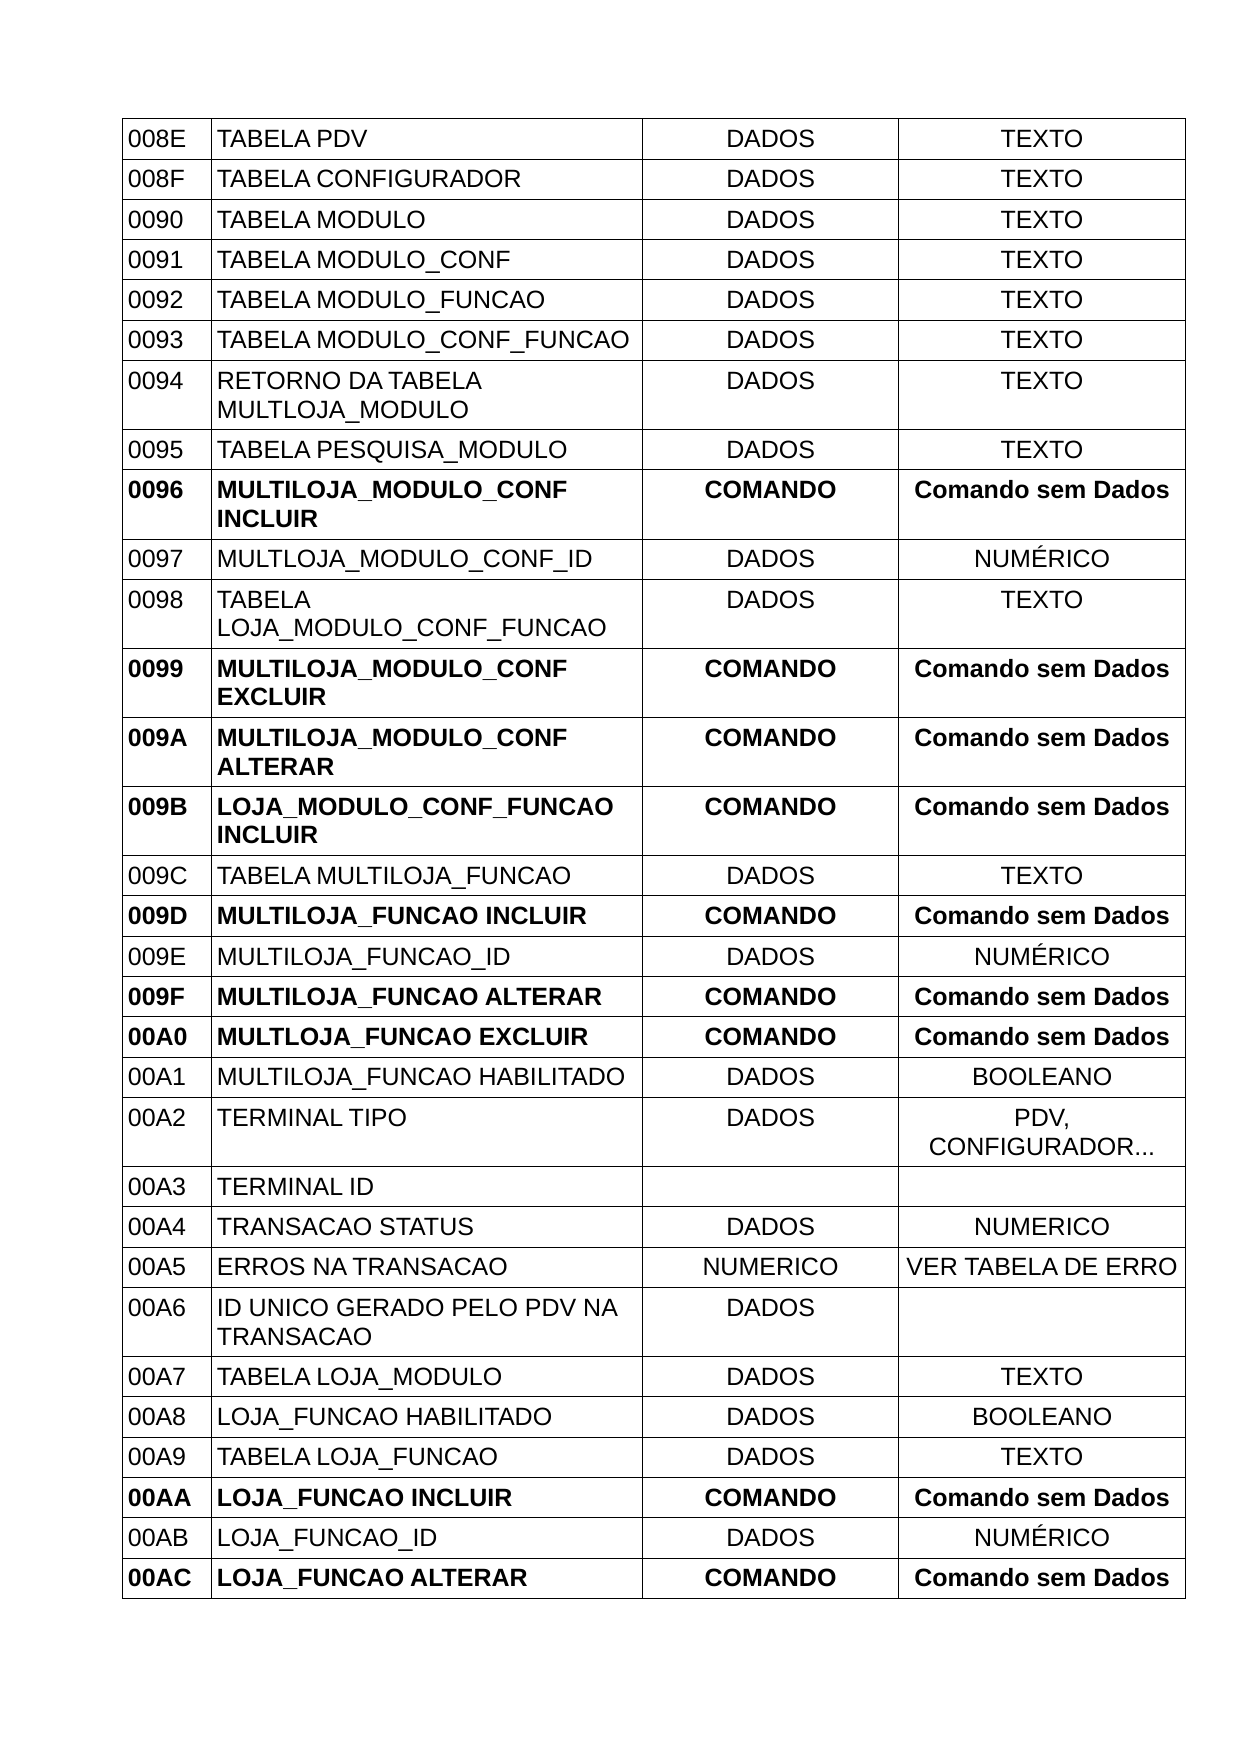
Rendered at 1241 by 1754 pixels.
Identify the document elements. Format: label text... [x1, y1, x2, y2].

table_cell 009C [123, 856, 211, 895]
table_cell DADOS [643, 200, 898, 239]
table_cell TEXTO [899, 856, 1185, 895]
table_cell TABELA LOJA_MODULO [212, 1357, 642, 1396]
table_cell TABELA MODULO_CONF [212, 240, 642, 279]
table_cell TABELA LOJA_FUNCAO [212, 1438, 642, 1477]
table_cell DADOS [643, 1518, 898, 1557]
table_cell Comando sem Dados [899, 977, 1185, 1016]
table_cell TEXTO [899, 200, 1185, 239]
table_cell TEXTO [899, 321, 1185, 360]
table_cell 00A2 [123, 1098, 211, 1166]
table_cell DADOS [643, 580, 898, 648]
table_cell MULTLOJA_MODULO_CONF_ID [212, 540, 642, 579]
table_cell NUMÉRICO [899, 1518, 1185, 1557]
table_cell Comando sem Dados [899, 1017, 1185, 1057]
table_cell 00A9 [123, 1438, 211, 1477]
table_cell COMANDO [643, 649, 898, 717]
table_cell COMANDO [643, 718, 898, 786]
table_cell TEXTO [899, 430, 1185, 469]
table_cell DADOS [643, 361, 898, 429]
table_cell TABELA MULTILOJA_FUNCAO [212, 856, 642, 895]
table_cell TABELA LOJA_MODULO_CONF_FUNCAO [212, 580, 642, 648]
table_cell ERROS NA TRANSACAO [212, 1248, 642, 1287]
table_cell DADOS [643, 1207, 898, 1247]
table_cell COMANDO [643, 787, 898, 855]
table_cell 00A3 [123, 1167, 211, 1206]
table_cell TABELA MODULO_FUNCAO [212, 280, 642, 320]
table_cell 00A8 [123, 1397, 211, 1437]
table_cell Comando sem Dados [899, 470, 1185, 538]
table_cell TEXTO [899, 1438, 1185, 1477]
table_cell LOJA_FUNCAO ALTERAR [212, 1559, 642, 1598]
table_cell [899, 1288, 1185, 1356]
table_cell TABELA PDV [212, 119, 642, 158]
table_cell MULTILOJA_MODULO_CONF EXCLUIR [212, 649, 642, 717]
table_cell TERMINAL TIPO [212, 1098, 642, 1166]
table_cell MULTILOJA_MODULO_CONF ALTERAR [212, 718, 642, 786]
table_cell 0092 [123, 280, 211, 320]
table_cell TEXTO [899, 361, 1185, 429]
table_cell MULTILOJA_FUNCAO ALTERAR [212, 977, 642, 1016]
table_cell 009B [123, 787, 211, 855]
table_cell Comando sem Dados [899, 718, 1185, 786]
table_cell DADOS [643, 160, 898, 199]
table_cell Comando sem Dados [899, 1478, 1185, 1517]
table_cell 0099 [123, 649, 211, 717]
table_cell COMANDO [643, 896, 898, 936]
table_cell COMANDO [643, 1559, 898, 1598]
table_cell MULTILOJA_FUNCAO INCLUIR [212, 896, 642, 936]
table_cell TEXTO [899, 280, 1185, 320]
table_cell DADOS [643, 430, 898, 469]
table_cell TRANSACAO STATUS [212, 1207, 642, 1247]
table_cell NUMERICO [643, 1248, 898, 1287]
table_cell TABELA MODULO_CONF_FUNCAO [212, 321, 642, 360]
table_cell 0091 [123, 240, 211, 279]
table_cell DADOS [643, 1357, 898, 1396]
table_cell 00A1 [123, 1058, 211, 1097]
table_cell DADOS [643, 937, 898, 976]
table_cell 008E [123, 119, 211, 158]
table_cell COMANDO [643, 1017, 898, 1057]
table_cell 0090 [123, 200, 211, 239]
table_cell 00A0 [123, 1017, 211, 1057]
table_cell ID UNICO GERADO PELO PDV NA TRANSACAO [212, 1288, 642, 1356]
table_cell DADOS [643, 240, 898, 279]
table_cell LOJA_FUNCAO INCLUIR [212, 1478, 642, 1517]
table_cell DADOS [643, 321, 898, 360]
table_cell TABELA CONFIGURADOR [212, 160, 642, 199]
table_cell [899, 1167, 1185, 1206]
table_cell LOJA_FUNCAO HABILITADO [212, 1397, 642, 1437]
table_cell 0094 [123, 361, 211, 429]
table_cell 00A6 [123, 1288, 211, 1356]
table_cell 00A7 [123, 1357, 211, 1396]
table_cell PDV, CONFIGURADOR... [899, 1098, 1185, 1166]
table_cell DADOS [643, 1438, 898, 1477]
table_cell DADOS [643, 280, 898, 320]
table_cell COMANDO [643, 977, 898, 1016]
table_cell 0095 [123, 430, 211, 469]
table_cell 009D [123, 896, 211, 936]
table_cell Comando sem Dados [899, 896, 1185, 936]
table_cell DADOS [643, 119, 898, 158]
table_cell LOJA_MODULO_CONF_FUNCAO INCLUIR [212, 787, 642, 855]
table_cell LOJA_FUNCAO_ID [212, 1518, 642, 1557]
table_cell [643, 1167, 898, 1206]
table_cell DADOS [643, 856, 898, 895]
table_cell 0098 [123, 580, 211, 648]
table_cell BOOLEANO [899, 1058, 1185, 1097]
table_cell MULTILOJA_FUNCAO HABILITADO [212, 1058, 642, 1097]
table_cell Comando sem Dados [899, 649, 1185, 717]
table_cell TEXTO [899, 240, 1185, 279]
table_cell TEXTO [899, 1357, 1185, 1396]
table_cell NUMERICO [899, 1207, 1185, 1247]
table_cell Comando sem Dados [899, 787, 1185, 855]
table_cell 0097 [123, 540, 211, 579]
table_cell TEXTO [899, 119, 1185, 158]
table_cell TERMINAL ID [212, 1167, 642, 1206]
table_cell COMANDO [643, 1478, 898, 1517]
table_cell DADOS [643, 1098, 898, 1166]
table_cell TEXTO [899, 580, 1185, 648]
table_cell Comando sem Dados [899, 1559, 1185, 1598]
table_cell MULTLOJA_FUNCAO EXCLUIR [212, 1017, 642, 1057]
table_cell 009A [123, 718, 211, 786]
table_cell DADOS [643, 1397, 898, 1437]
table_cell DADOS [643, 1288, 898, 1356]
table_cell VER TABELA DE ERRO [899, 1248, 1185, 1287]
table_cell BOOLEANO [899, 1397, 1185, 1437]
table_cell TEXTO [899, 160, 1185, 199]
table_cell 0093 [123, 321, 211, 360]
table_cell 009F [123, 977, 211, 1016]
table_cell RETORNO DA TABELA MULTLOJA_MODULO [212, 361, 642, 429]
table_cell TABELA PESQUISA_MODULO [212, 430, 642, 469]
table_cell NUMÉRICO [899, 540, 1185, 579]
table_cell TABELA MODULO [212, 200, 642, 239]
table_cell DADOS [643, 1058, 898, 1097]
table_cell 0096 [123, 470, 211, 538]
table_cell 008F [123, 160, 211, 199]
table_cell 00AB [123, 1518, 211, 1557]
table_cell 00A5 [123, 1248, 211, 1287]
table_cell 00A4 [123, 1207, 211, 1247]
table_cell MULTILOJA_FUNCAO_ID [212, 937, 642, 976]
table_cell NUMÉRICO [899, 937, 1185, 976]
table_cell 00AC [123, 1559, 211, 1598]
table_cell DADOS [643, 540, 898, 579]
table_cell COMANDO [643, 470, 898, 538]
table_cell 009E [123, 937, 211, 976]
table_cell 00AA [123, 1478, 211, 1517]
table_cell MULTILOJA_MODULO_CONF INCLUIR [212, 470, 642, 538]
